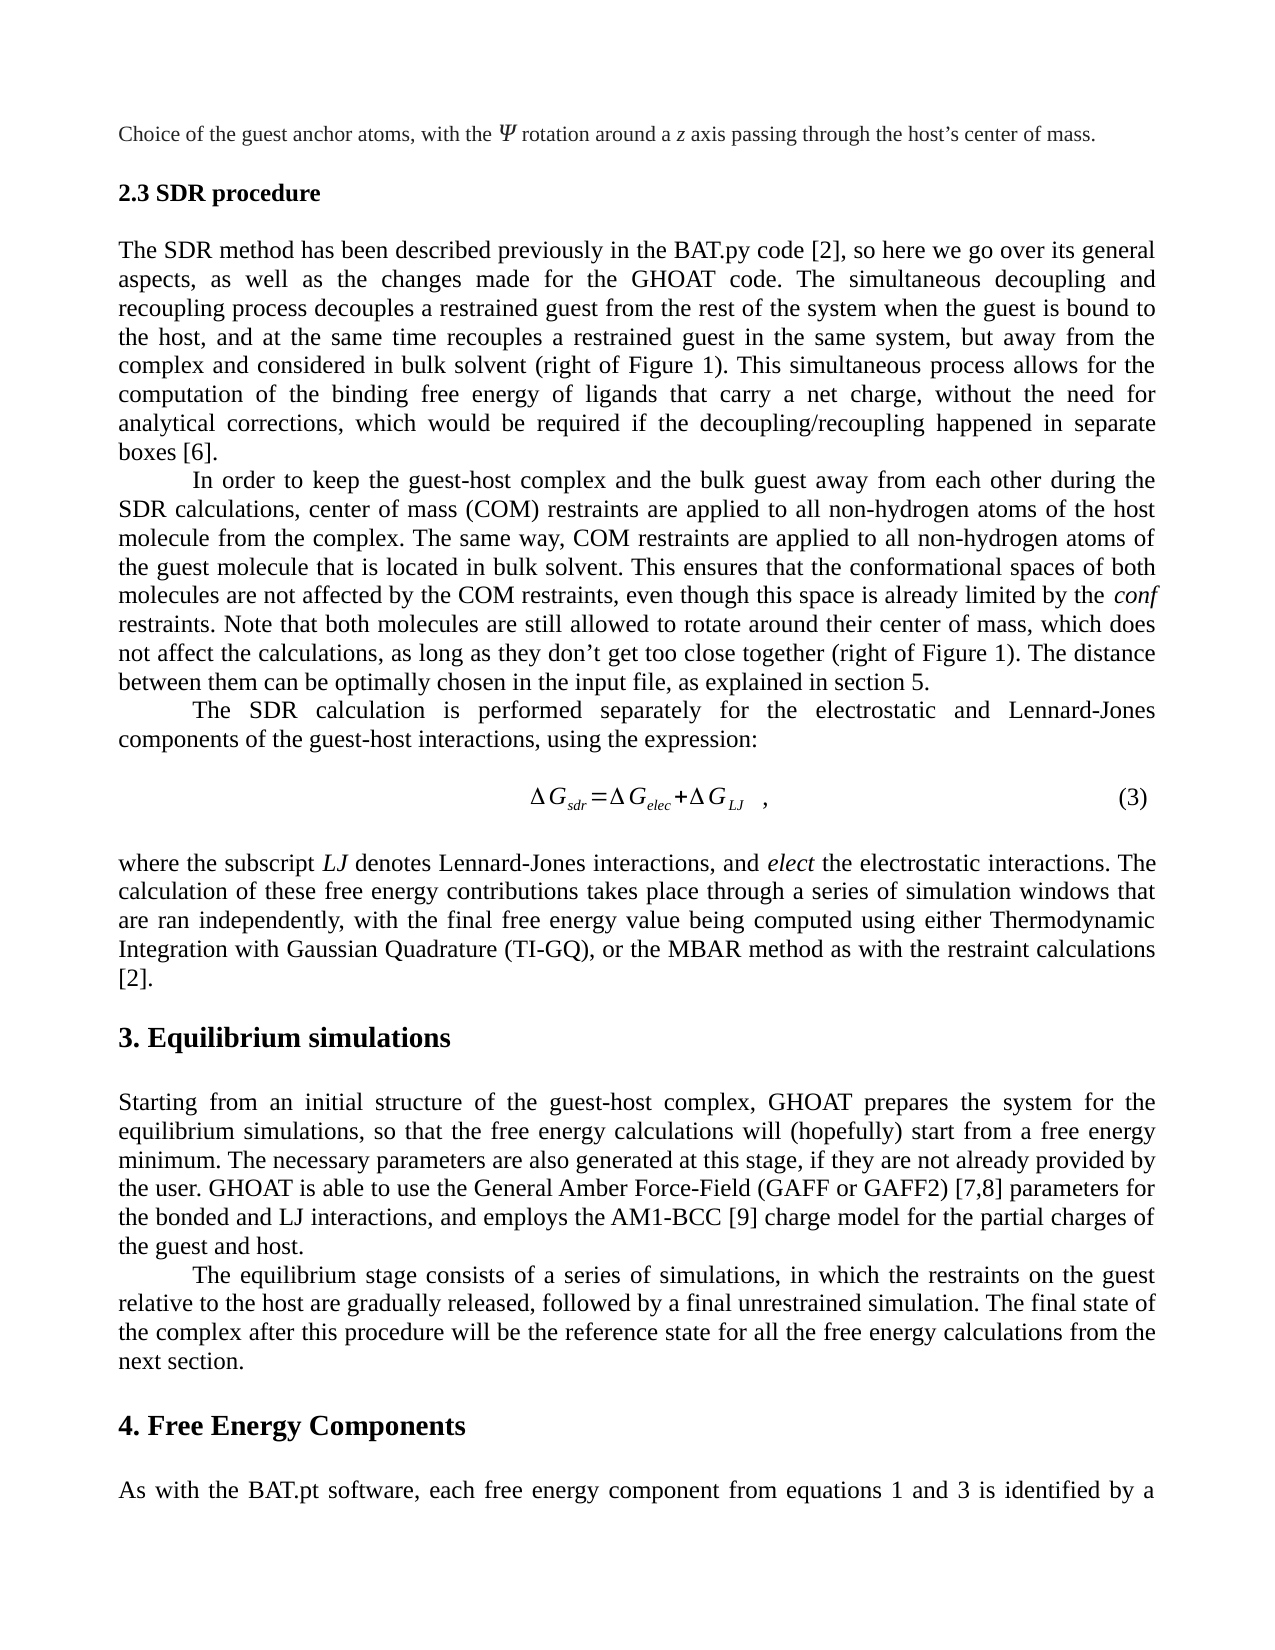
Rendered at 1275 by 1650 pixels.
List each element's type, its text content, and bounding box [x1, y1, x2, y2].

text The SDR method has been described previously in the BAT.py code [2], so here we go over its general aspects, as well as the changes made for the GHOAT code. The simultaneous decoupling and recoupling process decouples a restrained guest from the rest of the system when the guest is bound to the host, and at the same time recouples a restrained guest in the same system, but away from the complex and considered in bulk solvent (right of Figure 1). This simultaneous process allows for the computation of the binding free energy of ligands that carry a net charge, without the need for analytical corrections, which would be required if the decoupling/recoupling happened in separate boxes [6]. [118, 236, 1157, 466]
text , (3) [118, 782, 1157, 814]
text 2.3 SDR procedure [118, 178, 1157, 207]
text Choice of the guest anchor atoms, with the Ψ rotation around a z axis passing through the host’s center of mass. [118, 118, 1157, 147]
text 4. Free Energy Components [118, 1408, 1157, 1442]
text In order to keep the guest-host complex and the bulk guest away from each other during the SDR calculations, center of mass (COM) restraints are applied to all non-hydrogen atoms of the host molecule from the complex. The same way, COM restraints are applied to all non-hydrogen atoms of the guest molecule that is located in bulk solvent. This ensures that the conformational spaces of both molecules are not affected by the COM restraints, even though this space is already limited by the conf restraints. Note that both molecules are still allowed to rotate around their center of mass, which does not affect the calculations, as long as they don’t get too close together (right of Figure 1). The distance between them can be optimally chosen in the input file, as explained in section 5. [118, 466, 1157, 696]
text The equilibrium stage consists of a series of simulations, in which the restraints on the guest relative to the host are gradually released, followed by a final unrestrained simulation. The final state of the complex after this procedure will be the reference state for all the free energy calculations from the next section. [118, 1260, 1157, 1375]
text Starting from an initial structure of the guest-host complex, GHOAT prepares the system for the equilibrium simulations, so that the free energy calculations will (hopefully) start from a free energy minimum. The necessary parameters are also generated at this stage, if they are not already provided by the user. GHOAT is able to use the General Amber Force-Field (GAFF or GAFF2) [7,8] parameters for the bonded and LJ interactions, and employs the AM1-BCC [9] charge model for the partial charges of the guest and host. [118, 1087, 1157, 1260]
text 3. Equilibrium simulations [118, 1020, 1157, 1054]
text As with the BAT.pt software, each free energy component from equations 1 and 3 is identified by a [118, 1475, 1157, 1504]
text where the subscript LJ denotes Lennard-Jones interactions, and elect the electrostatic interactions. The calculation of these free energy contributions takes place through a series of simulation windows that are ran independently, with the final free energy value being computed using either Thermodynamic Integration with Gaussian Quadrature (TI-GQ), or the MBAR method as with the restraint calculations [2]. [118, 848, 1157, 991]
text The SDR calculation is performed separately for the electrostatic and Lennard-Jones components of the guest-host interactions, using the expression: [118, 696, 1157, 753]
